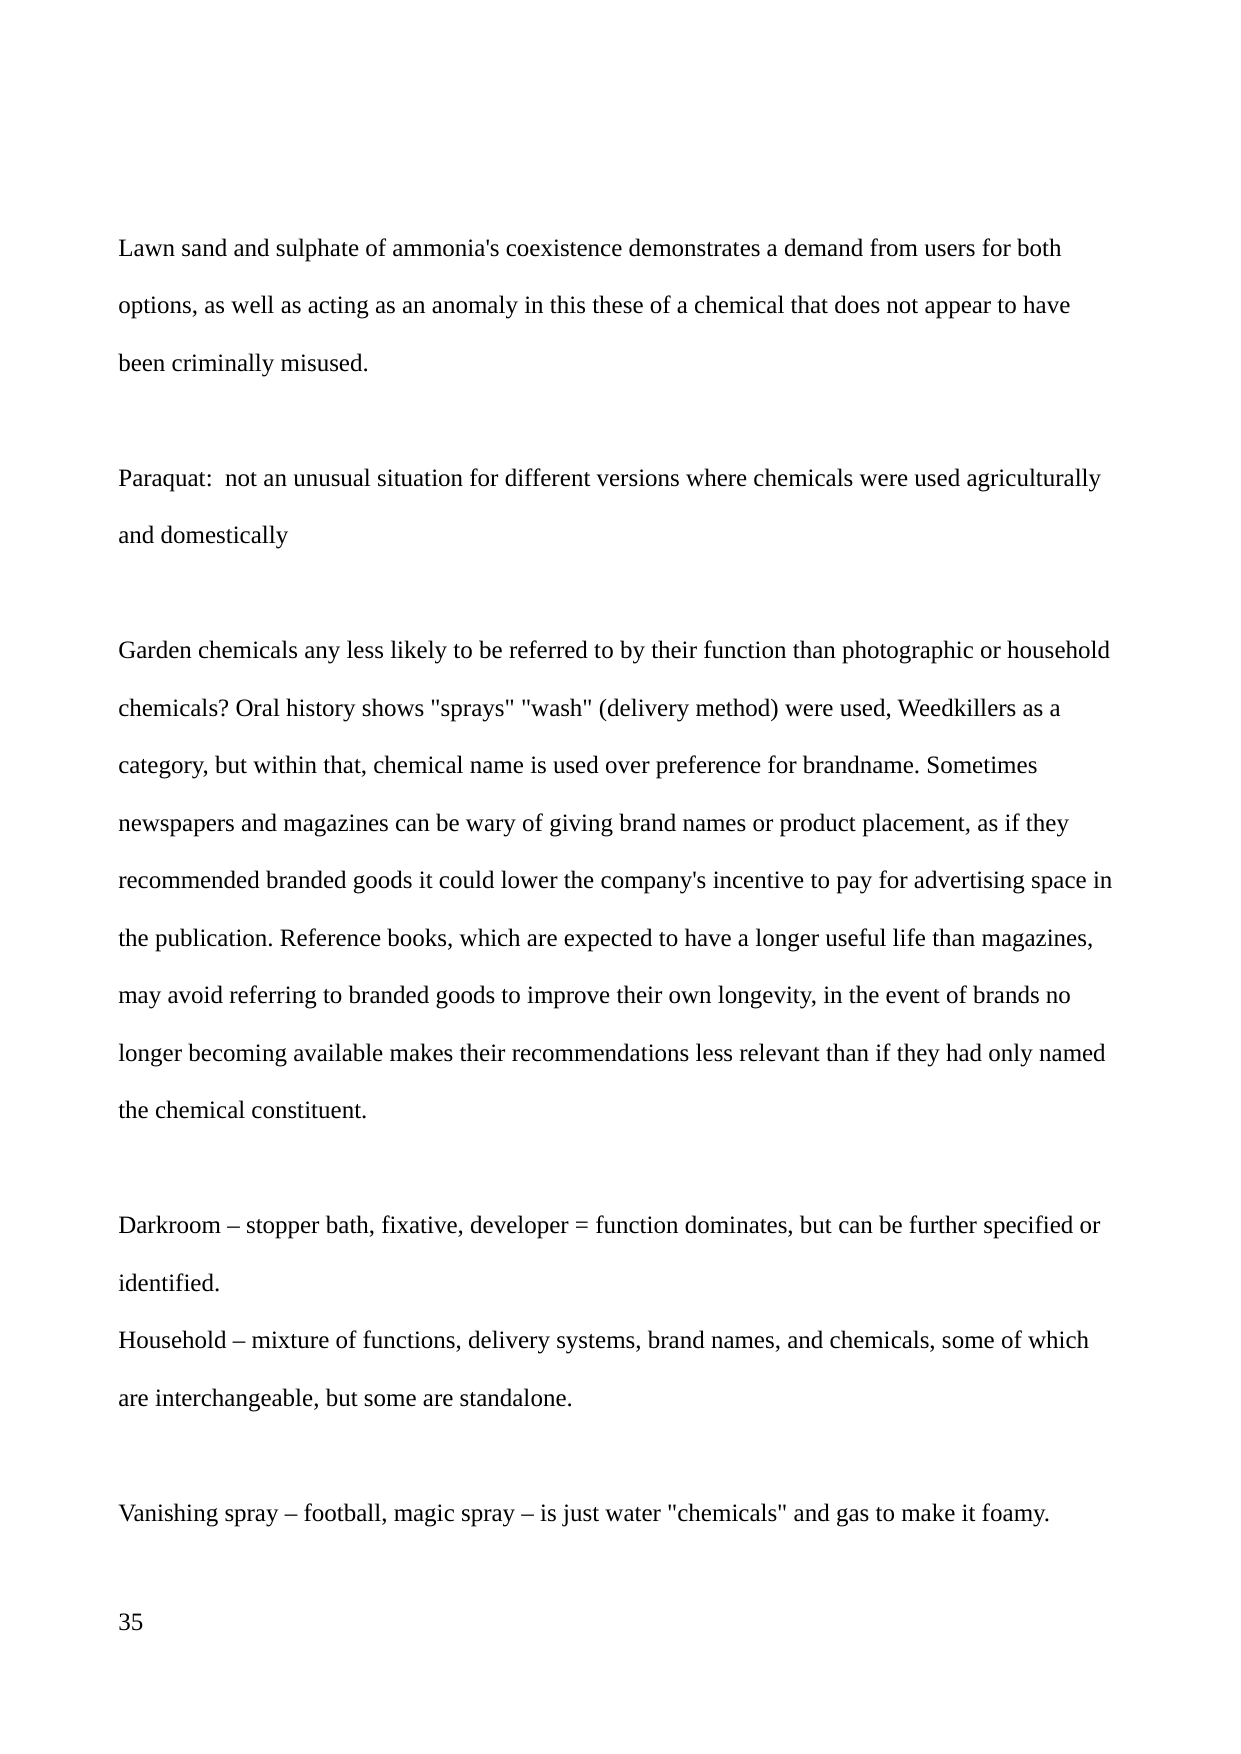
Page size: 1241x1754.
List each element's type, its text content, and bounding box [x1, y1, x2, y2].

text Vanishing spray – football, magic spray – is just water "chemicals" and gas to make it foamy. [118, 1498, 1122, 1527]
text Household – mixture of functions, delivery systems, brand names, and chemicals, some of which are interchangeable, but some are standalone. [118, 1326, 1122, 1412]
text Garden chemicals any less likely to be referred to by their function than photographic or household chemicals? Oral history shows "sprays" "wash" (delivery method) were used, Weedkillers as a category, but within that, chemical name is used over preference for brandname. Sometimes newspapers and magazines can be wary of giving brand names or product placement, as if they recommended branded goods it could lower the company's incentive to pay for advertising space in the publication. Reference books, which are expected to have a longer useful life than magazines, may avoid referring to branded goods to improve their own longevity, in the event of brands no longer becoming available makes their recommendations less relevant than if they had only named the chemical constituent. [118, 636, 1122, 1124]
text Darkroom – stopper bath, fixative, developer = function dominates, but can be further specified or identified. [118, 1211, 1122, 1297]
text Lawn sand and sulphate of ammonia's coexistence demonstrates a demand from users for both options, as well as acting as an anomaly in this these of a chemical that does not appear to have been criminally misused. [118, 233, 1122, 377]
text Paraquat: not an unusual situation for different versions where chemicals were used agriculturally and domestically [118, 463, 1122, 549]
